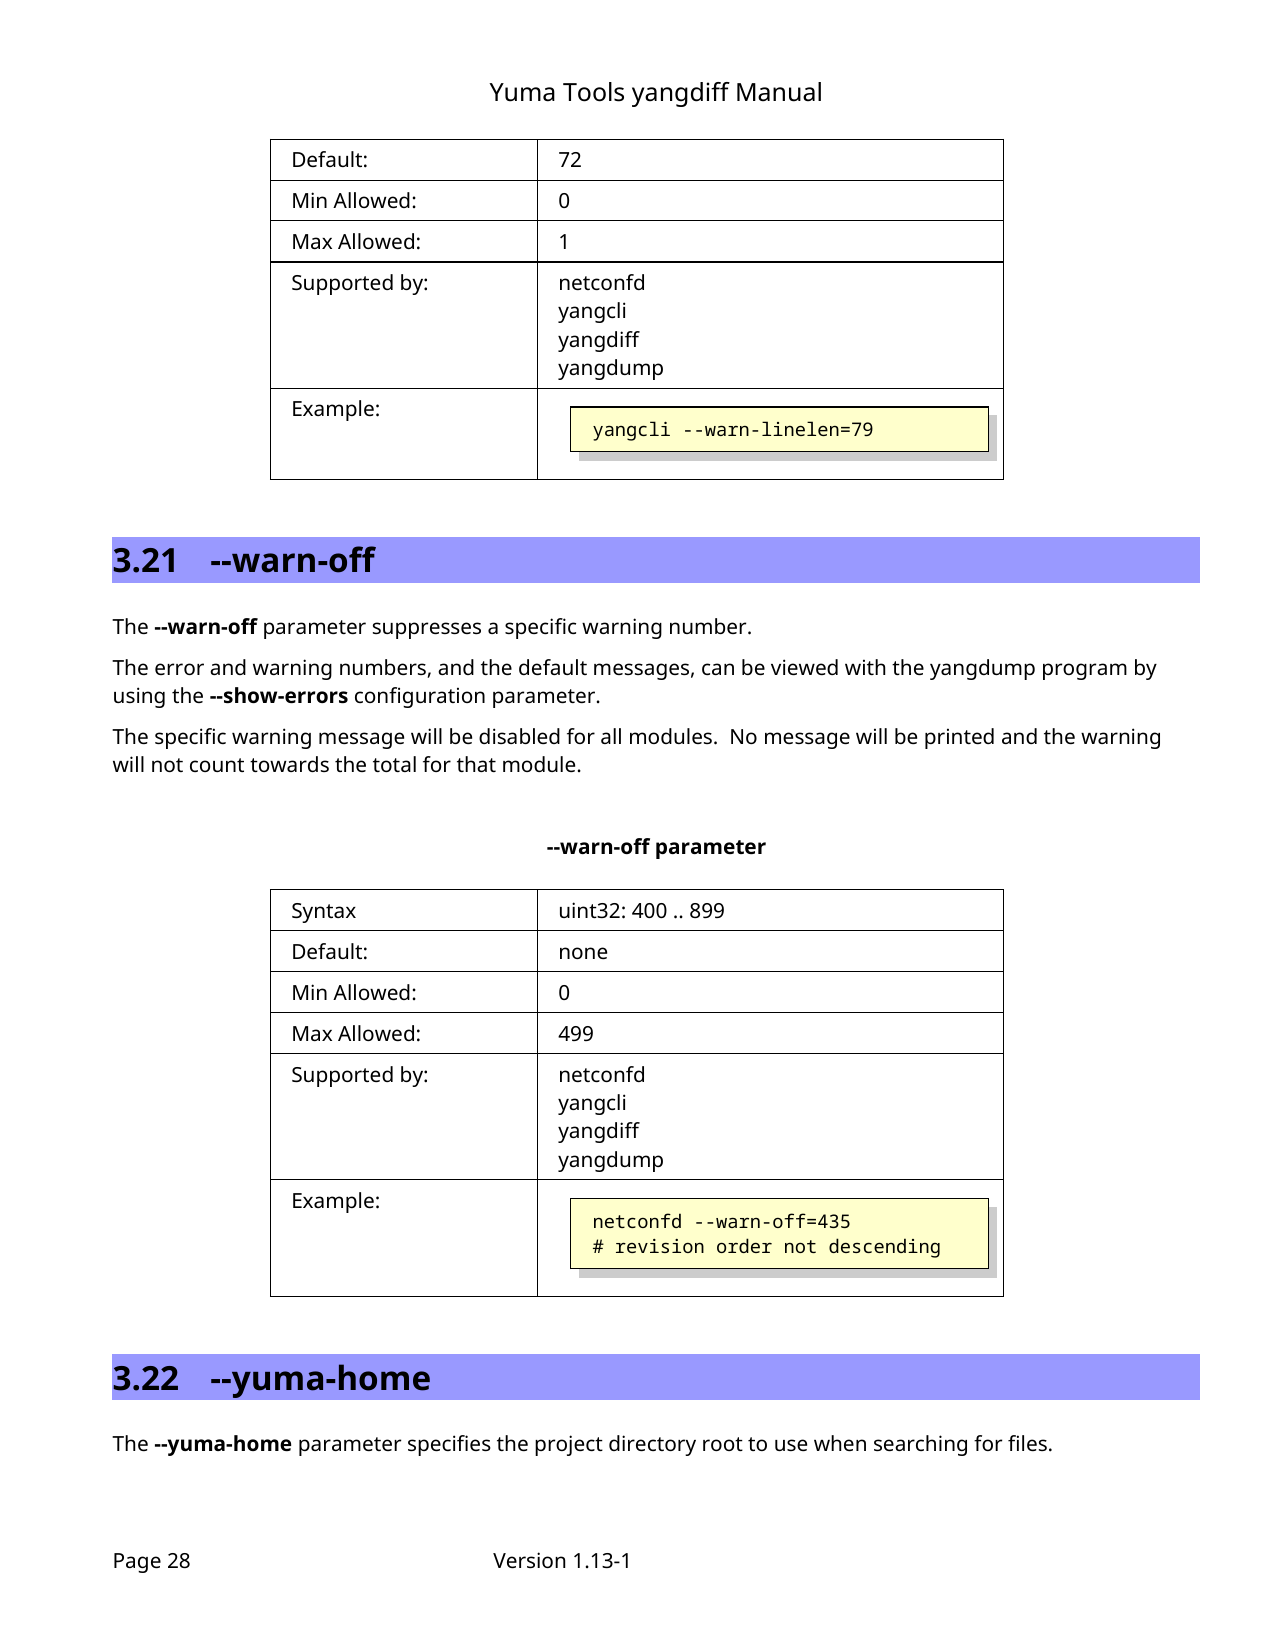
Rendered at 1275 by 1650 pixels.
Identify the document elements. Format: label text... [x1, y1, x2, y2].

table_cell Min Allowed: [271, 181, 537, 220]
table_cell Supported by: [271, 263, 537, 388]
table_cell none [538, 931, 1003, 971]
table_cell Default: [271, 140, 537, 179]
subtitle --yuma-home [112, 1354, 1200, 1400]
table_cell netconfd yangcli yangdiff yangdump [538, 263, 1003, 388]
table_cell Max Allowed: [271, 221, 537, 261]
table_header Syntax [271, 890, 537, 930]
table_cell Example: [271, 1180, 537, 1296]
text The specific warning message will be disabled for all modules. No message will be printed and the warning will not count towards the total for that module. [112, 722, 1200, 779]
table_cell Default: [271, 931, 537, 971]
table_cell Supported by: [271, 1054, 537, 1179]
table_cell 1 [538, 221, 1003, 261]
table_cell 0 [538, 181, 1003, 220]
text The --yuma-home parameter specifies the project directory root to use when searching for files. [112, 1429, 1200, 1457]
table_header uint32: 400 .. 899 [538, 890, 1003, 930]
subtitle --warn-off parameter [127, 832, 1185, 861]
table_cell Max Allowed: [271, 1013, 537, 1053]
text The --warn-off parameter suppresses a specific warning number. [112, 612, 1200, 640]
subtitle --warn-off [112, 537, 1200, 583]
text The error and warning numbers, and the default messages, can be viewed with the yangdump program by using the --show-errors configuration parameter. [112, 653, 1200, 709]
table_cell 499 [538, 1013, 1003, 1053]
table_cell Min Allowed: [271, 972, 537, 1012]
table_cell netconfd --warn-off=435 # revision order not descending [538, 1180, 1003, 1296]
table_cell Example: [271, 389, 537, 478]
table_cell 0 [538, 972, 1003, 1012]
table_cell yangcli --warn-linelen=79 [538, 389, 1003, 478]
table_cell netconfd yangcli yangdiff yangdump [538, 1054, 1003, 1179]
table_cell 72 [538, 140, 1003, 179]
